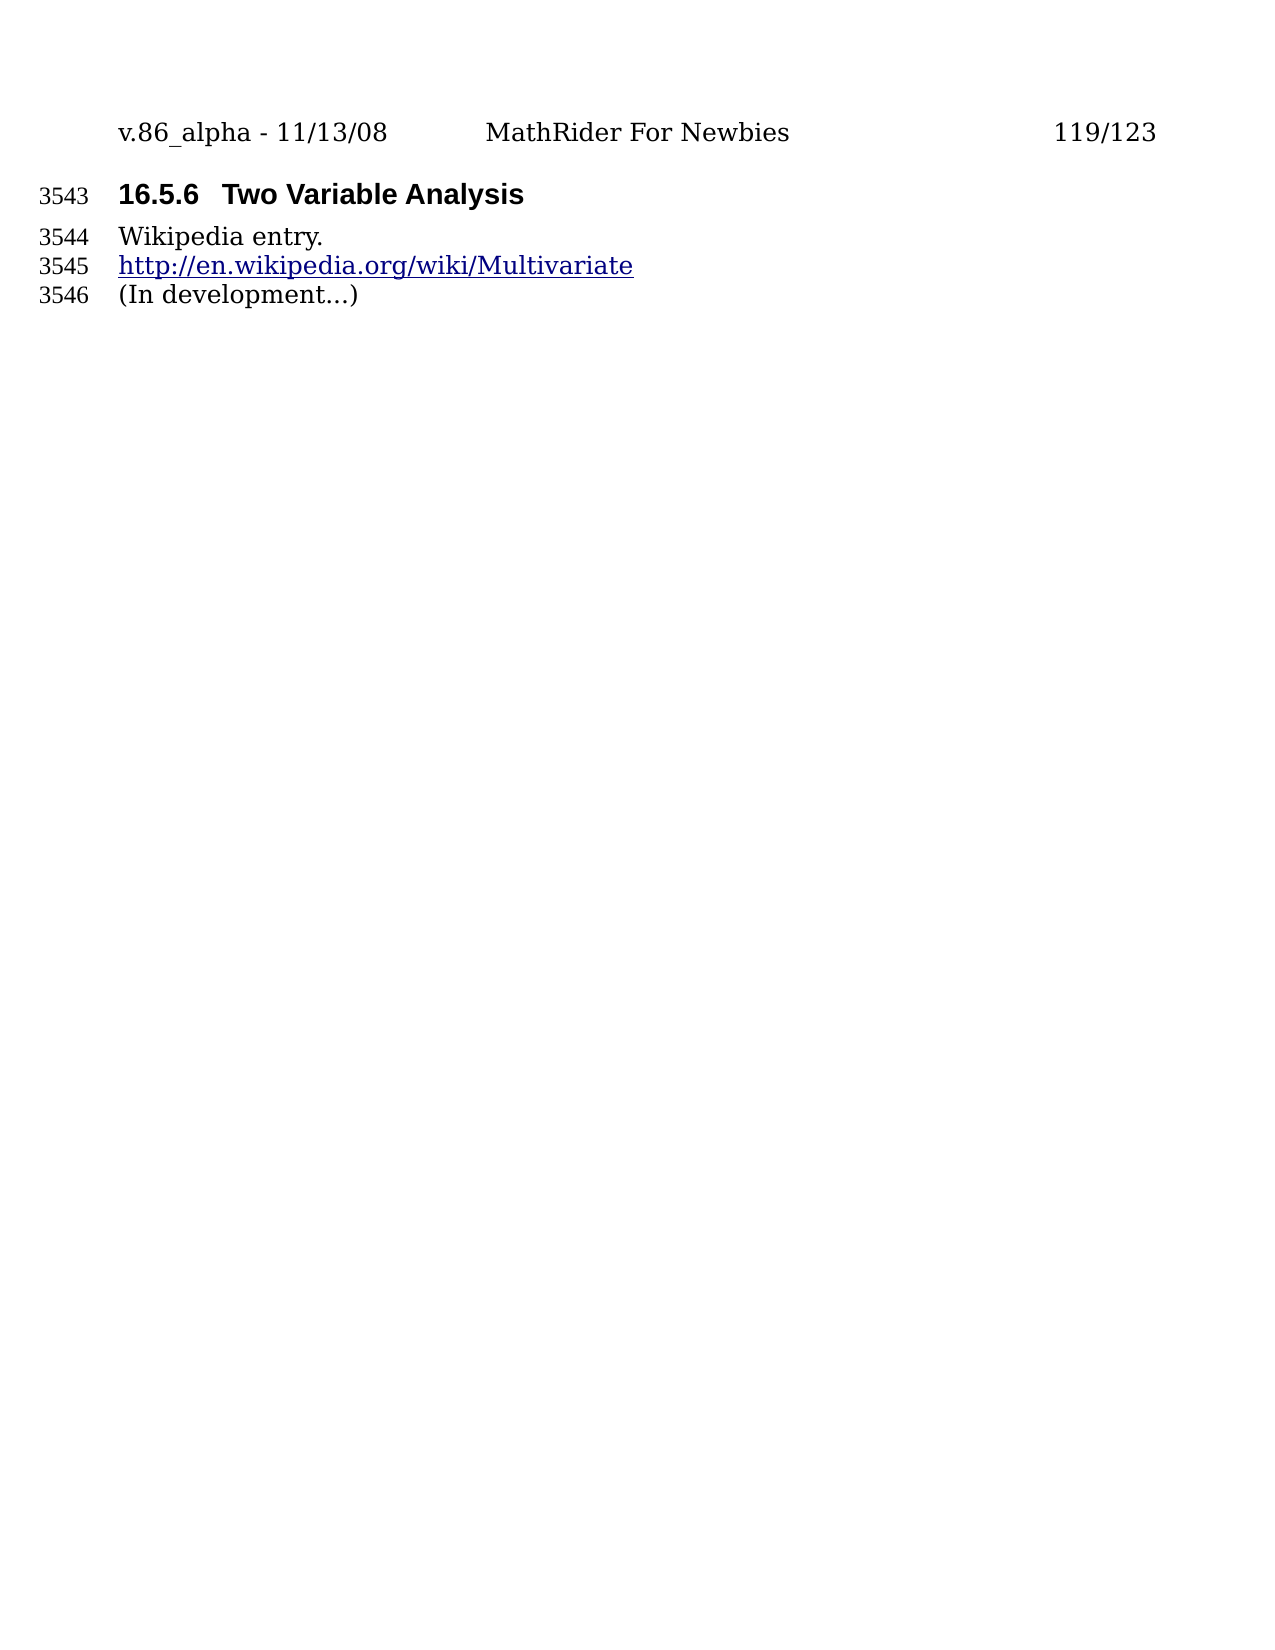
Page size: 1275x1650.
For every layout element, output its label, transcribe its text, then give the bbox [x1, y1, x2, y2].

subtitle Two Variable Analysis [118, 177, 1157, 210]
text http://en.wikipedia.org/wiki/Multivariate [118, 251, 1157, 281]
text Wikipedia entry. [118, 222, 1157, 251]
text (In development...) [118, 281, 1157, 310]
